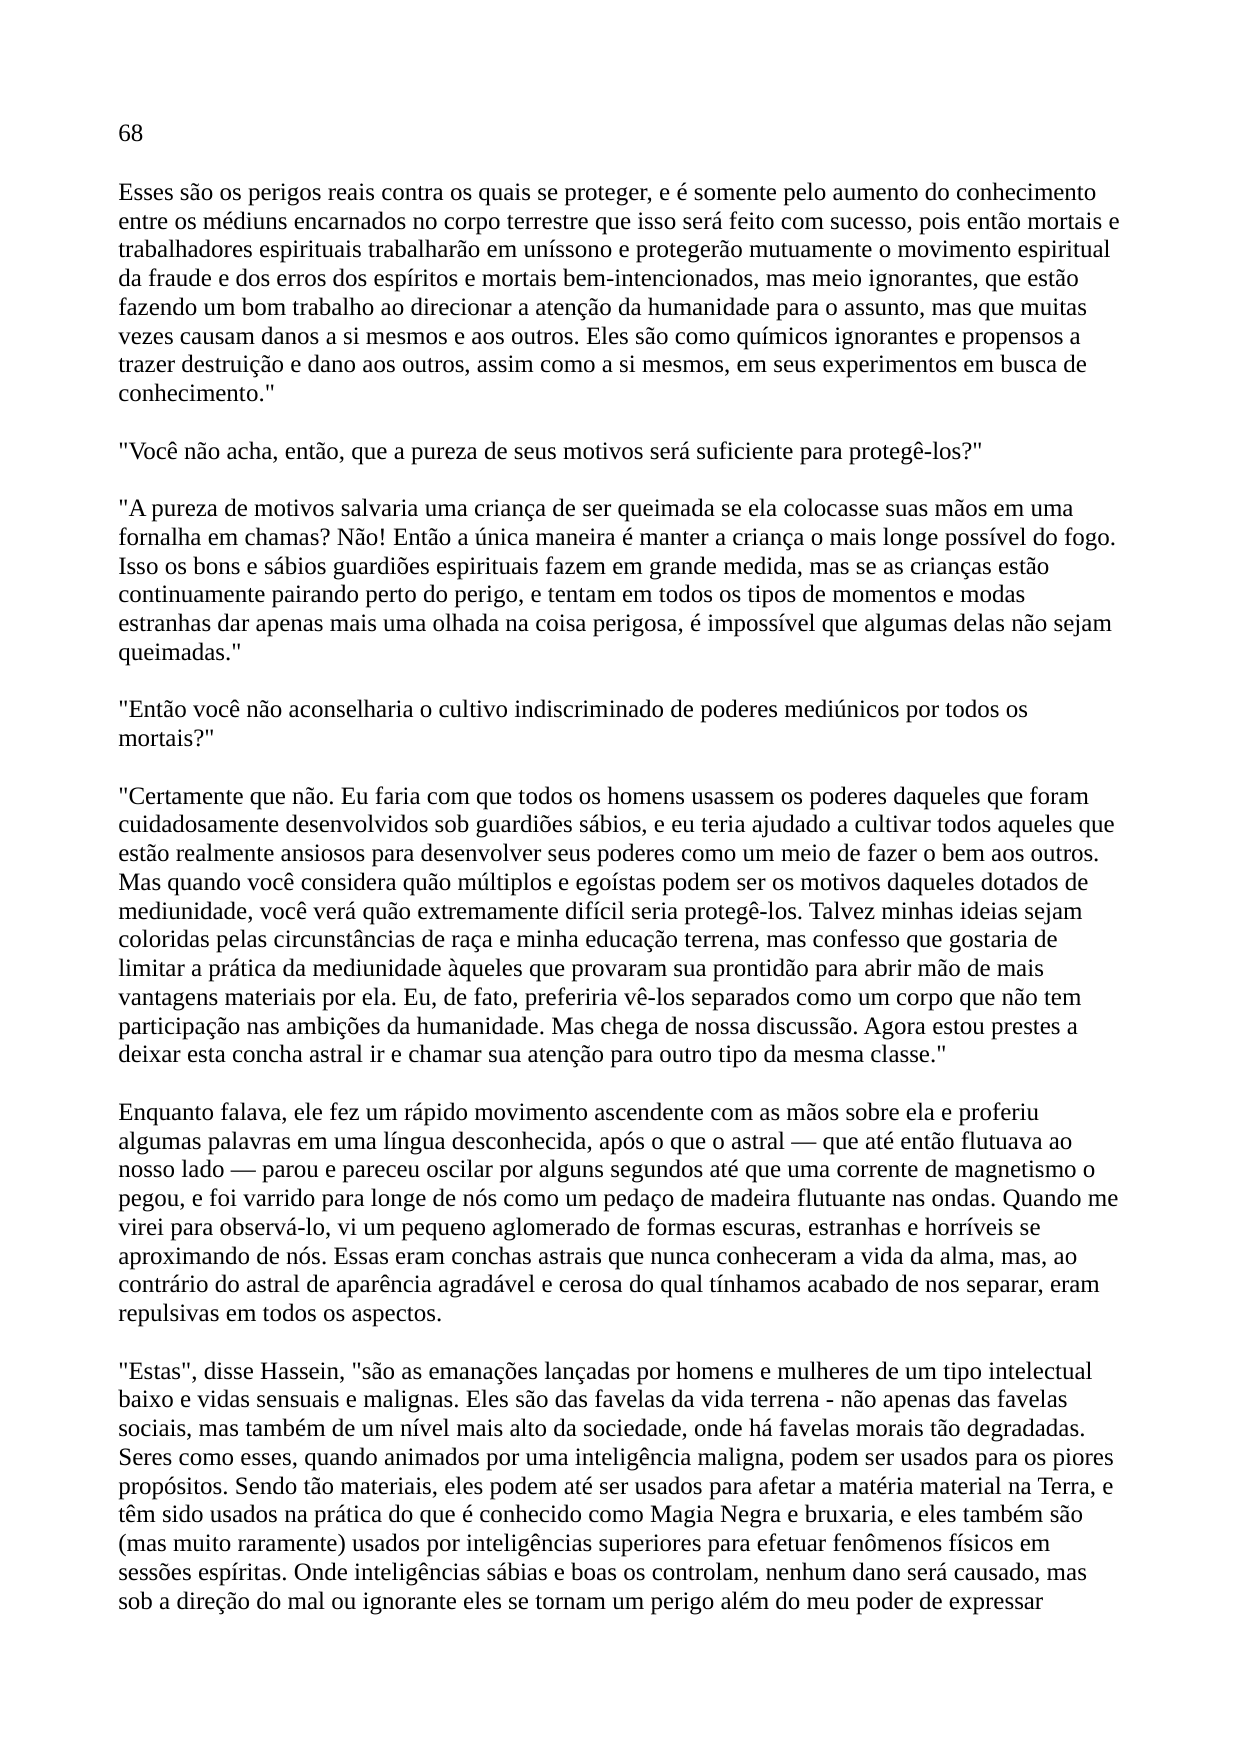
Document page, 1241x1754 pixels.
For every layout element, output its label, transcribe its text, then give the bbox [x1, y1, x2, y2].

text "Então você não aconselharia o cultivo indiscriminado de poderes mediúnicos por todos os mortais?" [118, 694, 1122, 752]
text Esses são os perigos reais contra os quais se proteger, e é somente pelo aumento do conhecimento entre os médiuns encarnados no corpo terrestre que isso será feito com sucesso, pois então mortais e trabalhadores espirituais trabalharão em uníssono e protegerão mutuamente o movimento espiritual da fraude e dos erros dos espíritos e mortais bem-intencionados, mas meio ignorantes, que estão fazendo um bom trabalho ao direcionar a atenção da humanidade para o assunto, mas que muitas vezes causam danos a si mesmos e aos outros. Eles são como químicos ignorantes e propensos a trazer destruição e dano aos outros, assim como a si mesmos, em seus experimentos em busca de conhecimento." [118, 177, 1122, 407]
text "Você não acha, então, que a pureza de seus motivos será suficiente para protegê-los?" [118, 436, 1122, 464]
text Enquanto falava, ele fez um rápido movimento ascendente com as mãos sobre ela e proferiu algumas palavras em uma língua desconhecida, após o que o astral — que até então flutuava ao nosso lado — parou e pareceu oscilar por alguns segundos até que uma corrente de magnetismo o pegou, e foi varrido para longe de nós como um pedaço de madeira flutuante nas ondas. Quando me virei para observá-lo, vi um pequeno aglomerado de formas escuras, estranhas e horríveis se aproximando de nós. Essas eram conchas astrais que nunca conheceram a vida da alma, mas, ao contrário do astral de aparência agradável e cerosa do qual tínhamos acabado de nos separar, eram repulsivas em todos os aspectos. [118, 1097, 1122, 1327]
text "Estas", disse Hassein, "são as emanações lançadas por homens e mulheres de um tipo intelectual baixo e vidas sensuais e malignas. Eles são das favelas da vida terrena - não apenas das favelas sociais, mas também de um nível mais alto da sociedade, onde há favelas morais tão degradadas. Seres como esses, quando animados por uma inteligência maligna, podem ser usados ​​para os piores propósitos. Sendo tão materiais, eles podem até ser usados ​​para afetar a matéria material na Terra, e têm sido usados ​​na prática do que é conhecido como Magia Negra e bruxaria, e eles também são (mas muito raramente) usados ​​por inteligências superiores para efetuar fenômenos físicos em sessões espíritas. Onde inteligências sábias e boas os controlam, nenhum dano será causado, mas sob a direção do mal ou ignorante eles se tornam um perigo além do meu poder de expressar [118, 1356, 1122, 1614]
text "A pureza de motivos salvaria uma criança de ser queimada se ela colocasse suas mãos em uma fornalha em chamas? Não! Então a única maneira é manter a criança o mais longe possível do fogo. Isso os bons e sábios guardiões espirituais fazem em grande medida, mas se as crianças estão continuamente pairando perto do perigo, e tentam em todos os tipos de momentos e modas estranhas dar apenas mais uma olhada na coisa perigosa, é impossível que algumas delas não sejam queimadas." [118, 493, 1122, 666]
text "Certamente que não. Eu faria com que todos os homens usassem os poderes daqueles que foram cuidadosamente desenvolvidos sob guardiões sábios, e eu teria ajudado a cultivar todos aqueles que estão realmente ansiosos para desenvolver seus poderes como um meio de fazer o bem aos outros. Mas quando você considera quão múltiplos e egoístas podem ser os motivos daqueles dotados de mediunidade, você verá quão extremamente difícil seria protegê-los. Talvez minhas ideias sejam coloridas pelas circunstâncias de raça e minha educação terrena, mas confesso que gostaria de limitar a prática da mediunidade àqueles que provaram sua prontidão para abrir mão de mais vantagens materiais por ela. Eu, de fato, preferiria vê-los separados como um corpo que não tem participação nas ambições da humanidade. Mas chega de nossa discussão. Agora estou prestes a deixar esta concha astral ir e chamar sua atenção para outro tipo da mesma classe." [118, 781, 1122, 1068]
